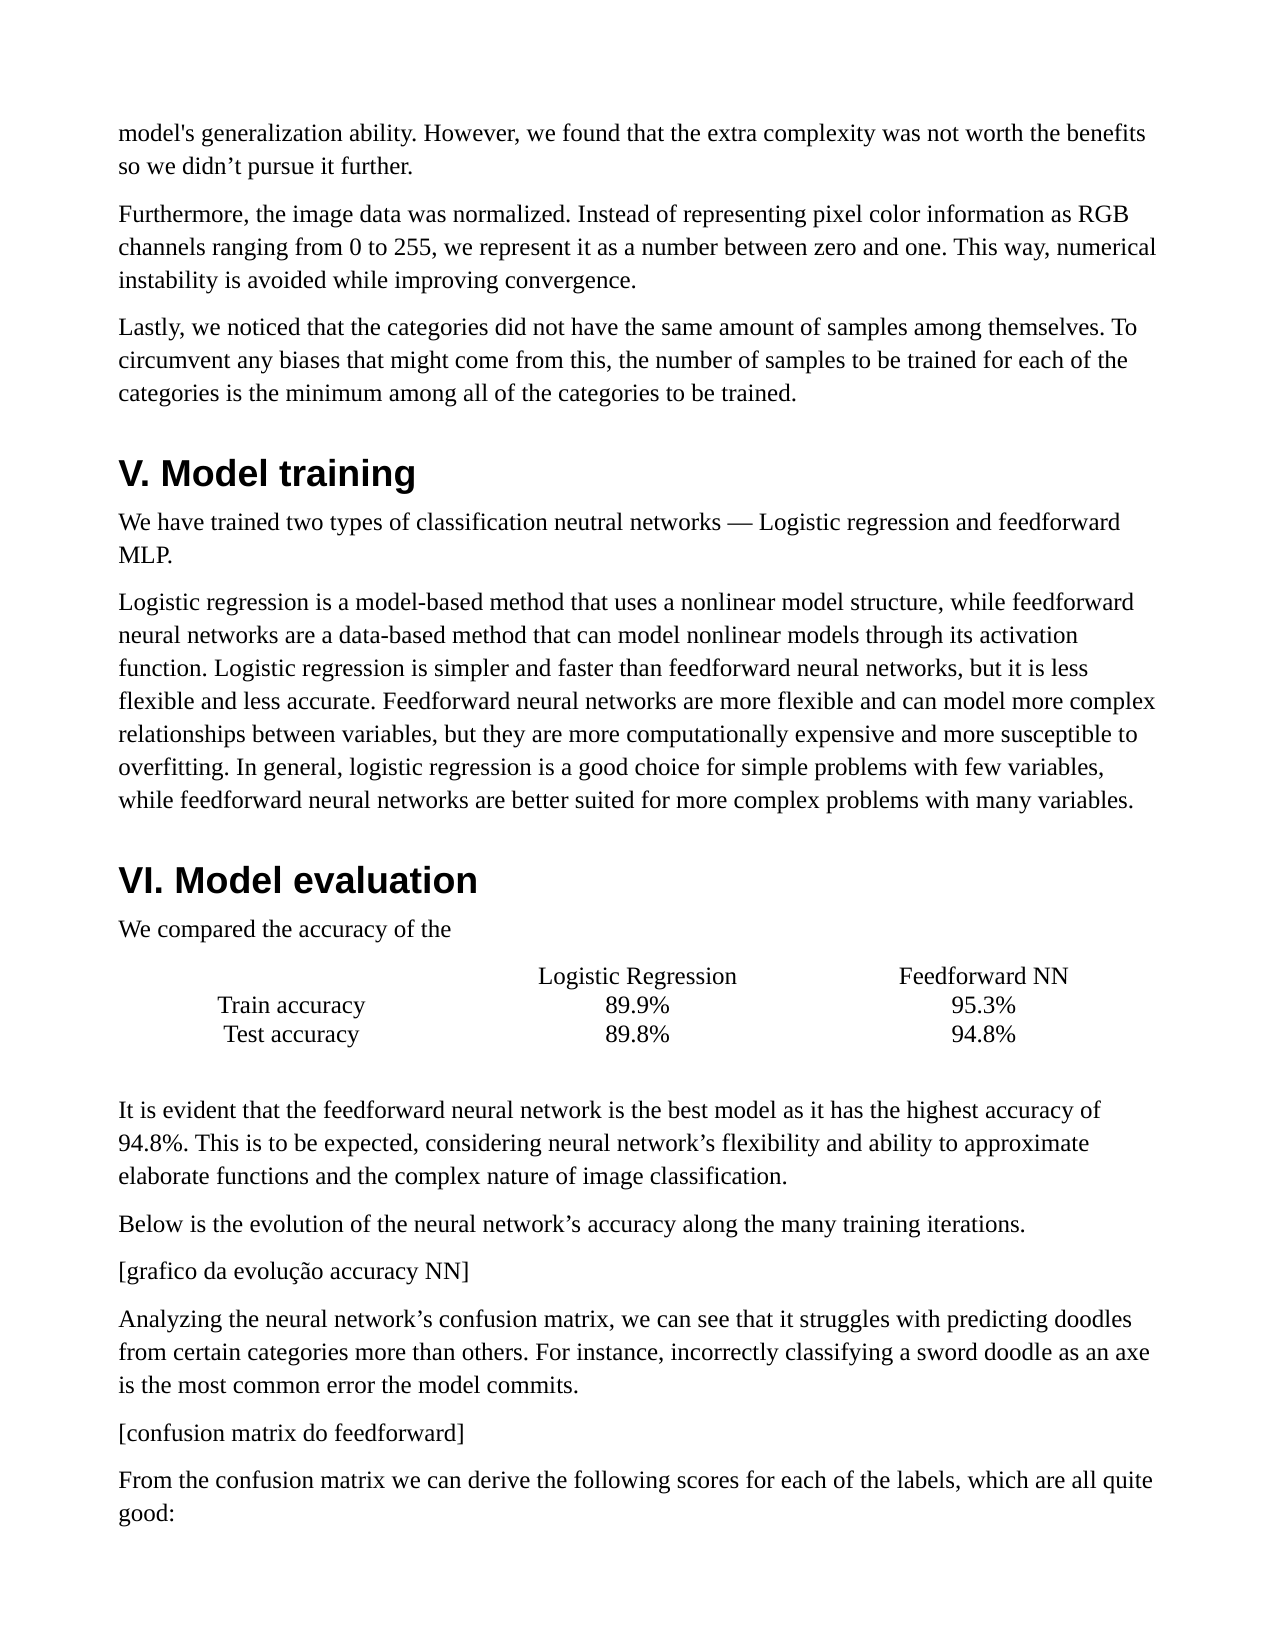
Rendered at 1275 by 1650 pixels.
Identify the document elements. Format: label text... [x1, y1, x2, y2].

table_cell 95.3% [811, 990, 1157, 1019]
table_cell 89.8% [464, 1019, 811, 1047]
text Analyzing the neural network’s confusion matrix, we can see that it struggles with predicting doodles from certain categories more than others. For instance, incorrectly classifying a sword doodle as an axe is the most common error the model commits. [118, 1304, 1157, 1399]
table_cell Train accuracy [118, 990, 464, 1019]
subtitle V. Model training [118, 451, 1157, 494]
table_cell Test accuracy [118, 1019, 464, 1047]
text It is evident that the feedforward neural network is the best model as it has the highest accuracy of 94.8%. This is to be expected, considering neural network’s flexibility and ability to approximate elaborate functions and the complex nature of image classification. [118, 1095, 1157, 1190]
text Below is the evolution of the neural network’s accuracy along the many training iterations. [118, 1209, 1157, 1237]
table_header [118, 961, 464, 990]
text Logistic regression is a model-based method that uses a nonlinear model structure, while feedforward neural networks are a data-based method that can model nonlinear models through its activation function. Logistic regression is simpler and faster than feedforward neural networks, but it is less flexible and less accurate. Feedforward neural networks are more flexible and can model more complex relationships between variables, but they are more computationally expensive and more susceptible to overfitting. In general, logistic regression is a good choice for simple problems with few variables, while feedforward neural networks are better suited for more complex problems with many variables. [118, 587, 1157, 814]
text We have trained two types of classification neutral networks — Logistic regression and feedforward MLP. [118, 507, 1157, 568]
table_header Feedforward NN [811, 961, 1157, 990]
text model's generalization ability. However, we found that the extra complexity was not worth the benefits so we didn’t pursue it further. [118, 118, 1157, 180]
table_cell 89.9% [464, 990, 811, 1019]
text Lastly, we noticed that the categories did not have the same amount of samples among themselves. To circumvent any biases that might come from this, the number of samples to be trained for each of the categories is the minimum among all of the categories to be trained. [118, 312, 1157, 407]
text Furthermore, the image data was normalized. Instead of representing pixel color information as RGB channels ranging from 0 to 255, we represent it as a number between zero and one. This way, numerical instability is avoided while improving convergence. [118, 199, 1157, 293]
subtitle VI. Model evaluation [118, 858, 1157, 901]
text [confusion matrix do feedforward] [118, 1418, 1157, 1446]
text [grafico da evolução accuracy NN] [118, 1256, 1157, 1285]
table_cell 94.8% [811, 1019, 1157, 1047]
text We compared the accuracy of the [118, 914, 1157, 942]
text From the confusion matrix we can derive the following scores for each of the labels, which are all quite good: [118, 1465, 1157, 1527]
table_header Logistic Regression [464, 961, 811, 990]
